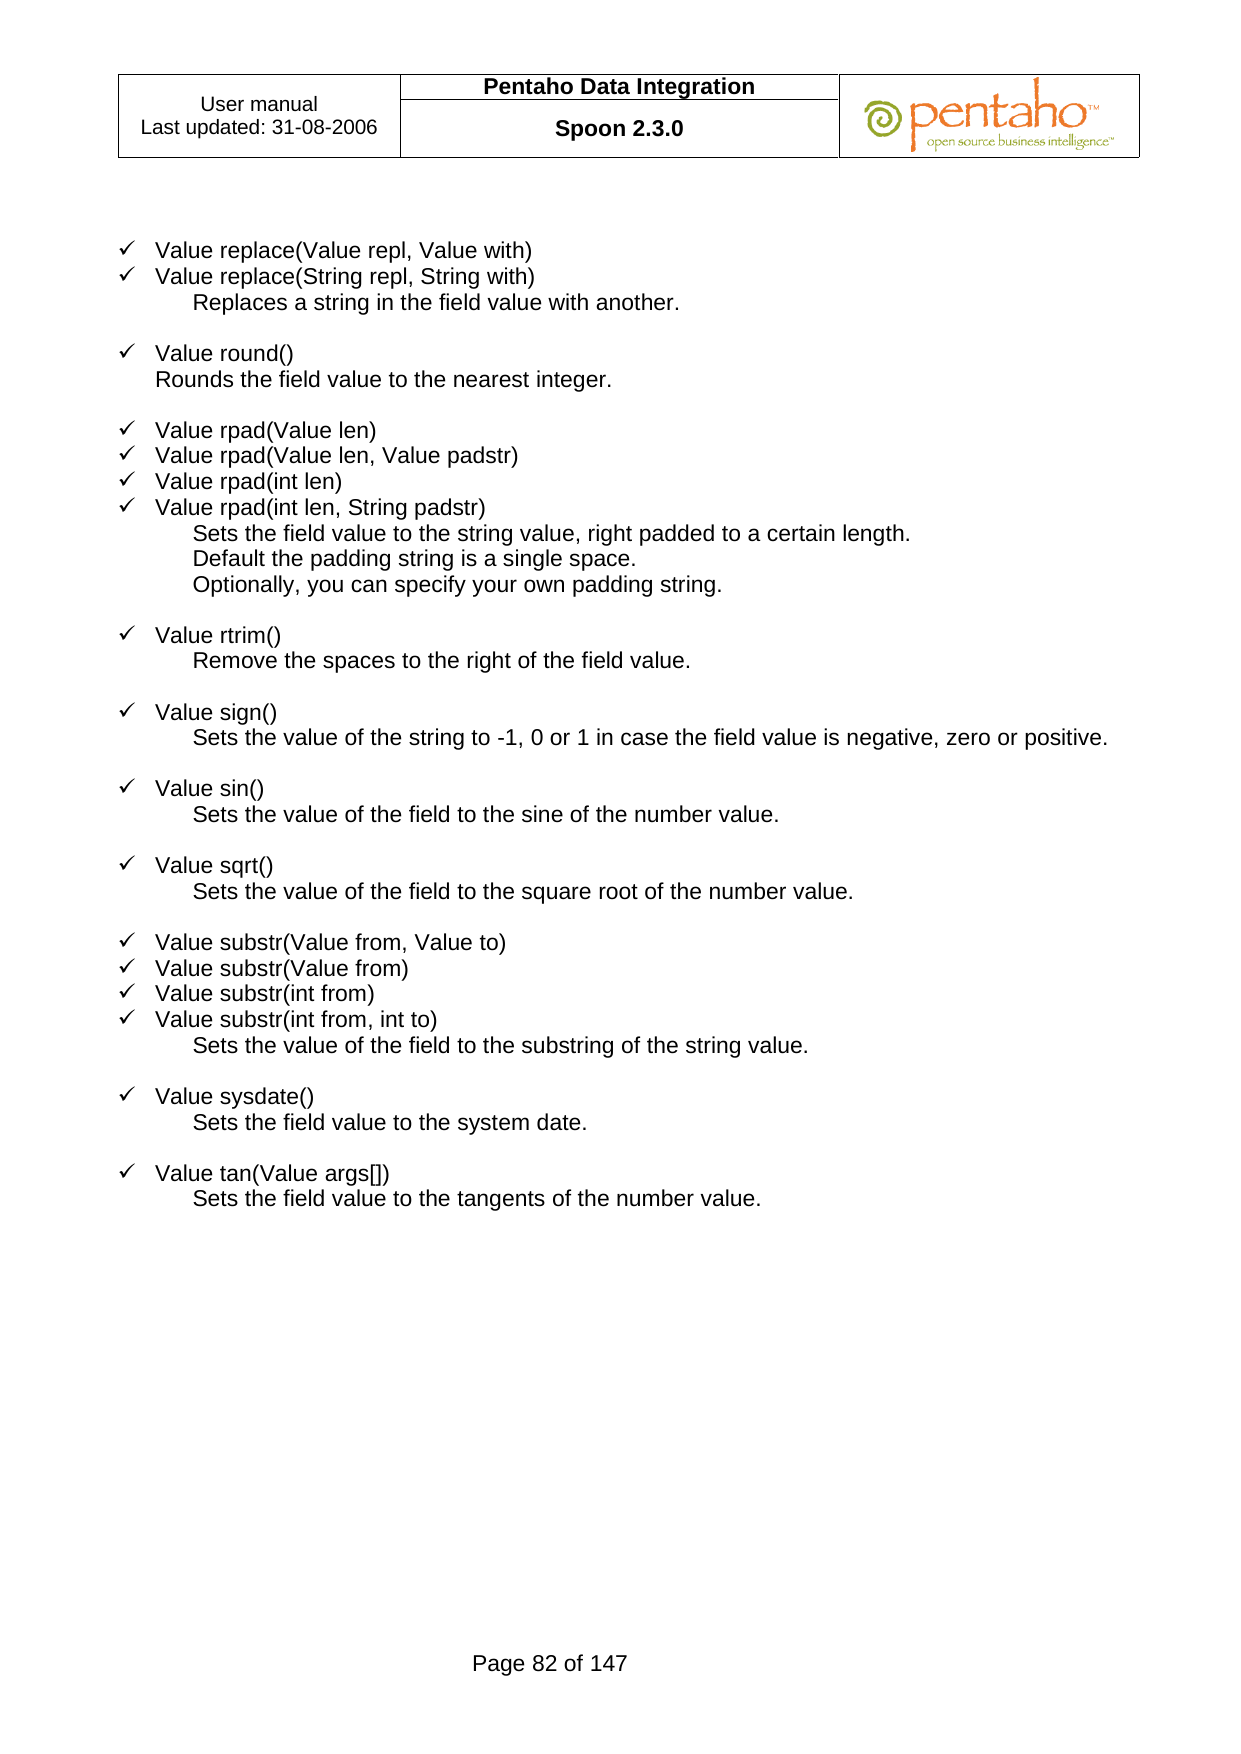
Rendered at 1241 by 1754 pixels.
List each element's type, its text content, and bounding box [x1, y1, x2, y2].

list Value sysdate() [117, 1083, 1137, 1109]
text Sets the field value to the string value, right padded to a certain length. [192, 520, 1137, 546]
list Value substr(Value from) [117, 955, 1137, 981]
list Value tan(Value args[]) [117, 1160, 1137, 1186]
list Value substr(int from, int to) [117, 1007, 1137, 1032]
text Remove the spaces to the right of the field value. [192, 648, 1137, 674]
list Value replace(String repl, String with) [117, 264, 1137, 290]
list Value rpad(Value len) [117, 417, 1137, 443]
text Rounds the field value to the nearest integer. [155, 366, 1137, 392]
list Value sign() [117, 699, 1137, 725]
text Sets the field value to the system date. [192, 1109, 1137, 1135]
list Value round() [117, 341, 1137, 366]
text Sets the value of the field to the square root of the number value. [192, 878, 1137, 904]
list Value substr(int from) [117, 981, 1137, 1007]
list Value rtrim() [117, 622, 1137, 648]
list Value sin() [117, 776, 1137, 802]
list Value rpad(int len) [117, 469, 1137, 495]
list Value rpad(Value len, Value padstr) [117, 443, 1137, 469]
text Default the padding string is a single space. [192, 546, 1137, 571]
list Value rpad(int len, String padstr) [117, 495, 1137, 520]
text Sets the value of the field to the substring of the string value. [192, 1032, 1137, 1058]
text Sets the value of the string to -1, 0 or 1 in case the field value is negative, zero or positive. [192, 725, 1137, 751]
text Replaces a string in the field value with another. [192, 290, 1137, 315]
text Optionally, you can specify your own padding string. [192, 571, 1137, 597]
list Value sqrt() [117, 853, 1137, 878]
text Sets the value of the field to the sine of the number value. [192, 802, 1137, 827]
list Value replace(Value repl, Value with) [117, 238, 1137, 264]
list Value substr(Value from, Value to) [117, 929, 1137, 955]
text Sets the field value to the tangents of the number value. [192, 1186, 1137, 1212]
